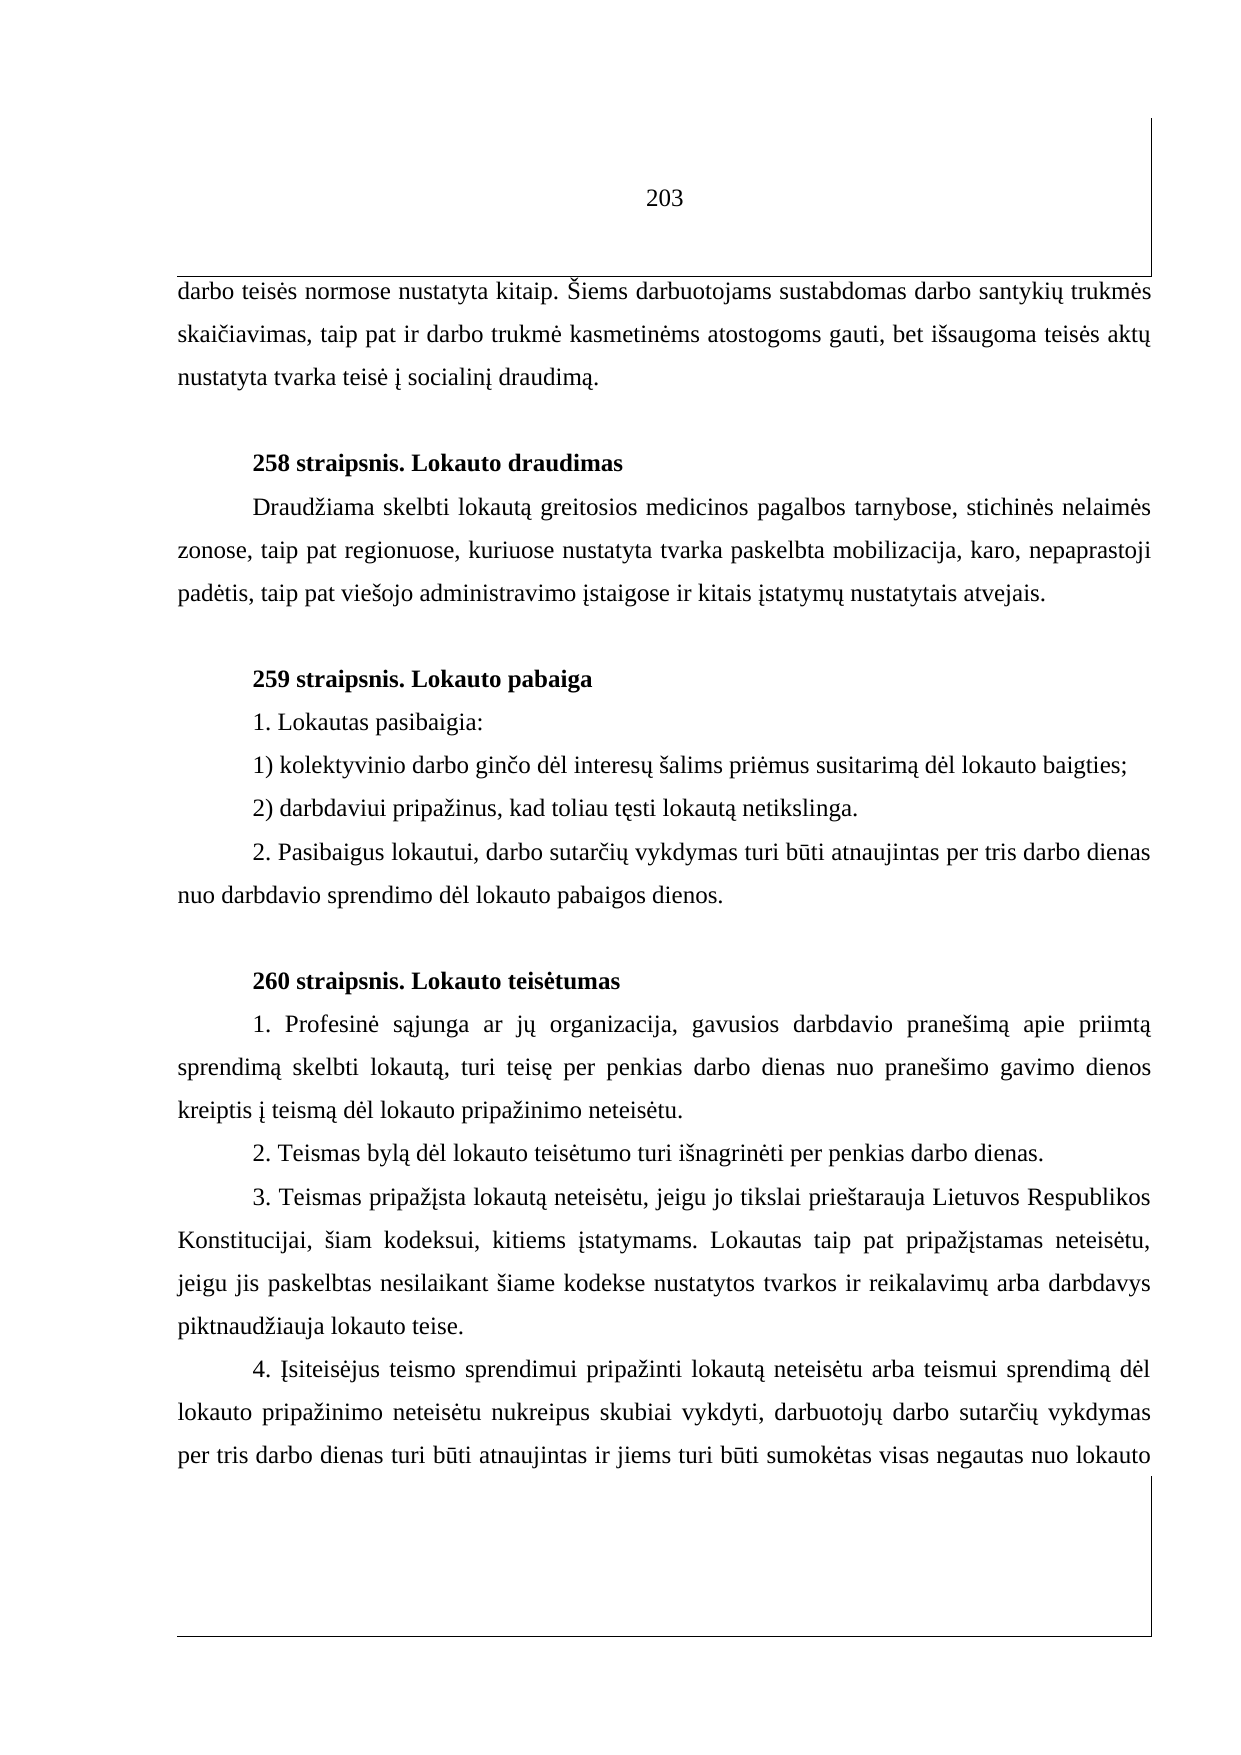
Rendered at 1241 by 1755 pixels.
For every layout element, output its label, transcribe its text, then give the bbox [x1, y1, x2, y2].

subtitle 259 straipsnis. Lokauto pabaiga [177, 664, 1152, 693]
subtitle 258 straipsnis. Lokauto draudimas [177, 448, 1152, 477]
text 4. Įsiteisėjus teismo sprendimui pripažinti lokautą neteisėtu arba teismui sprendimą dėl lokauto pripažinimo neteisėtu nukreipus skubiai vykdyti, darbuotojų darbo sutarčių vykdymas per tris darbo dienas turi būti atnaujintas ir jiems turi būti sumokėtas visas negautas nuo lokauto [177, 1354, 1152, 1469]
subtitle 260 straipsnis. Lokauto teisėtumas [177, 966, 1152, 995]
text 1. Profesinė sąjunga ar jų organizacija, gavusios darbdavio pranešimą apie priimtą sprendimą skelbti lokautą, turi teisę per penkias darbo dienas nuo pranešimo gavimo dienos kreiptis į teismą dėl lokauto pripažinimo neteisėtu. [177, 1009, 1152, 1124]
text 1. Lokautas pasibaigia: [177, 707, 1152, 736]
text 2) darbdaviui pripažinus, kad toliau tęsti lokautą netikslinga. [177, 793, 1152, 822]
text 1) kolektyvinio darbo ginčo dėl interesų šalims priėmus susitarimą dėl lokauto baigties; [177, 750, 1152, 779]
text 3. Teismas pripažįsta lokautą neteisėtu, jeigu jo tikslai prieštarauja Lietuvos Respublikos Konstitucijai, šiam kodeksui, kitiems įstatymams. Lokautas taip pat pripažįstamas neteisėtu, jeigu jis paskelbtas nesilaikant šiame kodekse nustatytos tvarkos ir reikalavimų arba darbdavys piktnaudžiauja lokauto teise. [177, 1182, 1152, 1340]
text darbo teisės normose nustatyta kitaip. Šiems darbuotojams sustabdomas darbo santykių trukmės skaičiavimas, taip pat ir darbo trukmė kasmetinėms atostogoms gauti, bet išsaugoma teisės aktų nustatyta tvarka teisė į socialinį draudimą. [177, 276, 1152, 391]
text 2. Teismas bylą dėl lokauto teisėtumo turi išnagrinėti per penkias darbo dienas. [177, 1138, 1152, 1167]
text Draudžiama skelbti lokautą greitosios medicinos pagalbos tarnybose, stichinės nelaimės zonose, taip pat regionuose, kuriuose nustatyta tvarka paskelbta mobilizacija, karo, nepaprastoji padėtis, taip pat viešojo administravimo įstaigose ir kitais įstatymų nustatytais atvejais. [177, 492, 1152, 607]
text 2. Pasibaigus lokautui, darbo sutarčių vykdymas turi būti atnaujintas per tris darbo dienas nuo darbdavio sprendimo dėl lokauto pabaigos dienos. [177, 837, 1152, 908]
